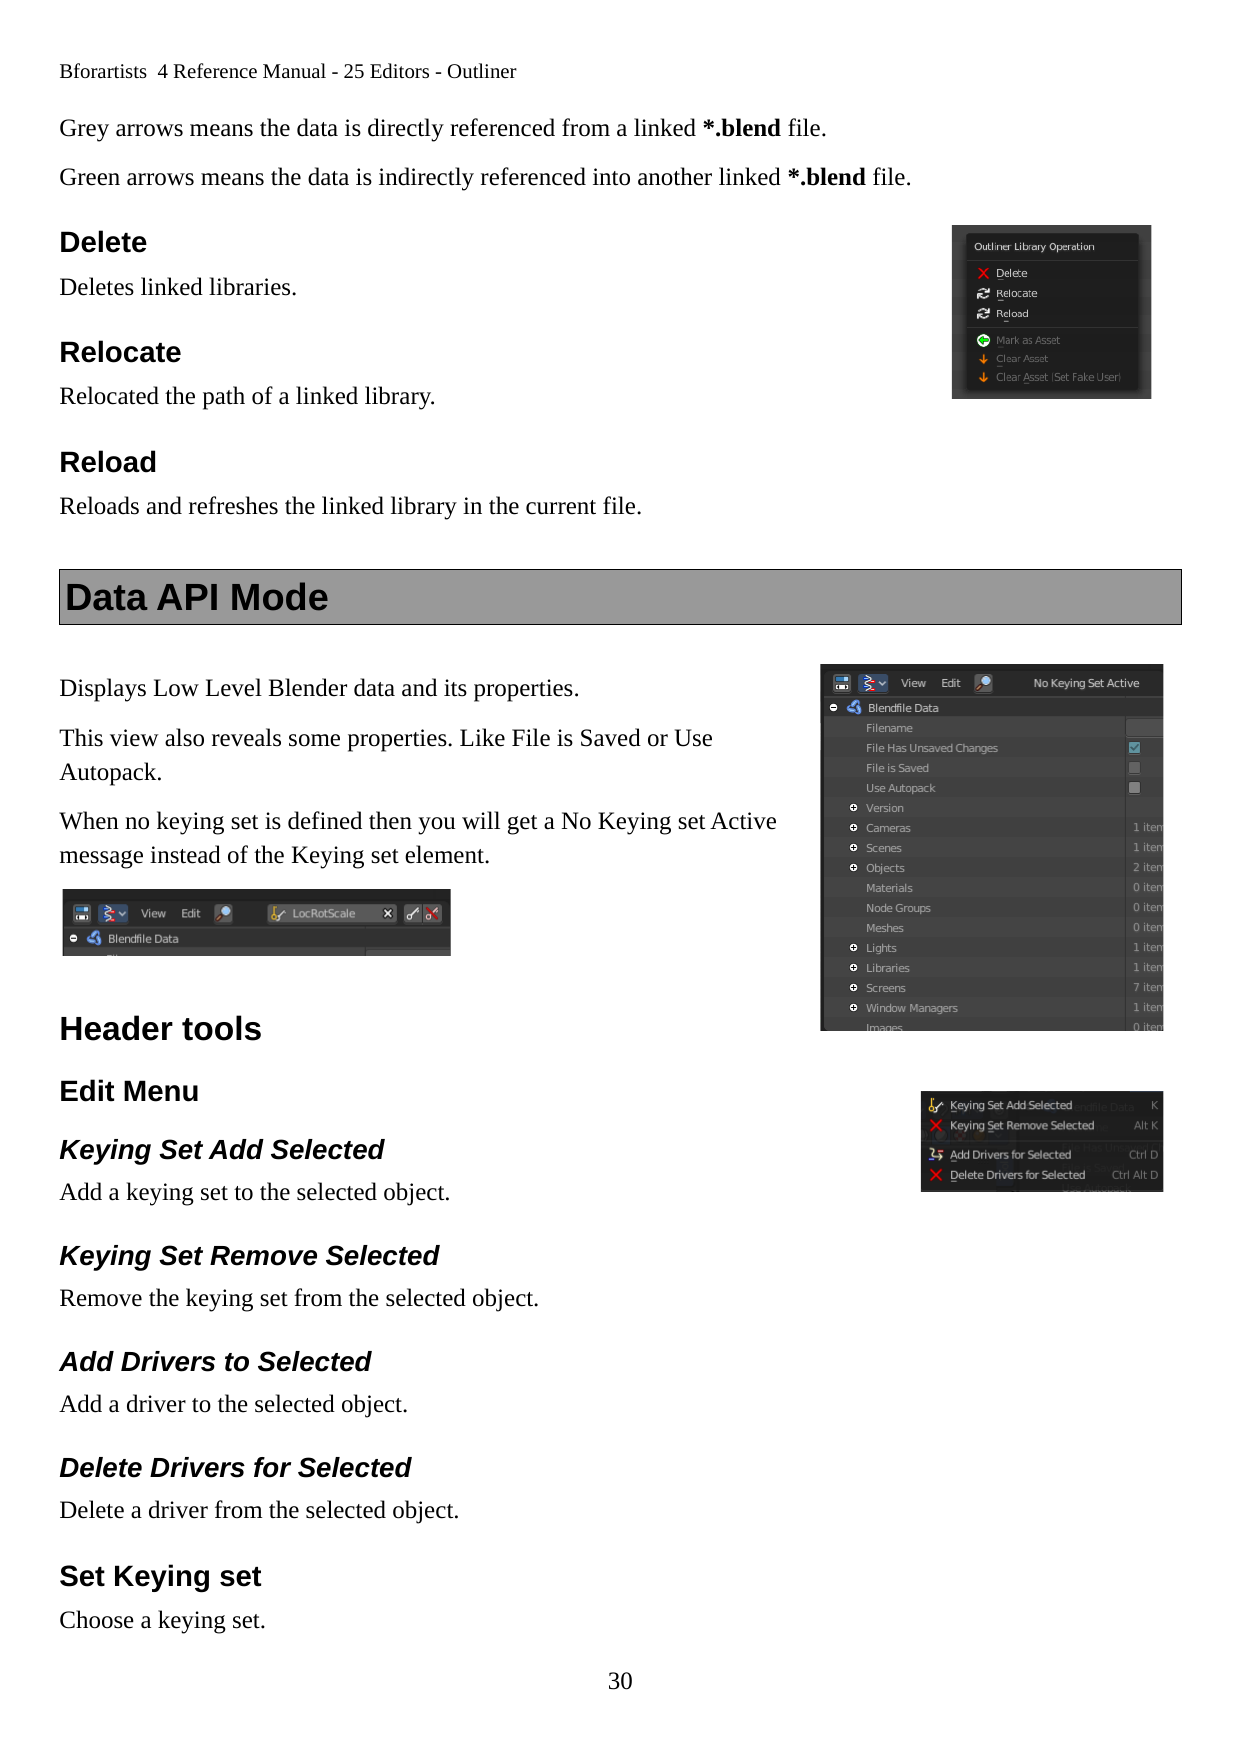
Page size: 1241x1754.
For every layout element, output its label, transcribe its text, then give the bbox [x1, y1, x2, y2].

text Reloads and refreshes the linked library in the current file. [59, 491, 1181, 520]
subtitle Keying Set Remove Selected [59, 1239, 1181, 1271]
picture [920, 1091, 1164, 1192]
text Displays Low Level Blender data and its properties. [59, 673, 820, 702]
subtitle [1152, 225, 1181, 259]
text Deletes linked libraries. [59, 272, 951, 300]
text Delete a driver from the selected object. [59, 1495, 1181, 1524]
text [1152, 272, 1181, 300]
subtitle [1164, 1133, 1181, 1165]
table_header Data API Mode [60, 570, 1181, 624]
picture [820, 664, 1164, 1031]
subtitle Edit Menu [59, 1074, 1181, 1108]
subtitle Reload [59, 445, 1181, 479]
text When no keying set is defined then you will get a No Keying set Active message instead of the Keying set element. [59, 806, 820, 869]
text This view also reveals some properties. Like File is Saved or Use Autopack. [59, 723, 820, 786]
subtitle Relocate [59, 335, 951, 369]
picture [62, 889, 451, 956]
subtitle Add Drivers to Selected [59, 1345, 1181, 1377]
subtitle Set Keying set [59, 1559, 1181, 1593]
text Grey arrows means the data is directly referenced from a linked *.blend file. [59, 113, 1181, 141]
text Remove the keying set from the selected object. [59, 1283, 1181, 1312]
subtitle Delete [59, 225, 951, 259]
subtitle Keying Set Add Selected [59, 1133, 920, 1165]
subtitle Header tools [59, 1009, 1181, 1047]
text Relocated the path of a linked library. [59, 381, 1181, 410]
text Add a keying set to the selected object. [59, 1177, 1181, 1206]
picture [951, 225, 1152, 399]
text Add a driver to the selected object. [59, 1389, 1181, 1418]
subtitle [1152, 335, 1181, 369]
text Green arrows means the data is indirectly referenced into another linked *.blend file. [59, 162, 1181, 190]
text Choose a keying set. [59, 1605, 1181, 1634]
subtitle Delete Drivers for Selected [59, 1451, 1181, 1483]
